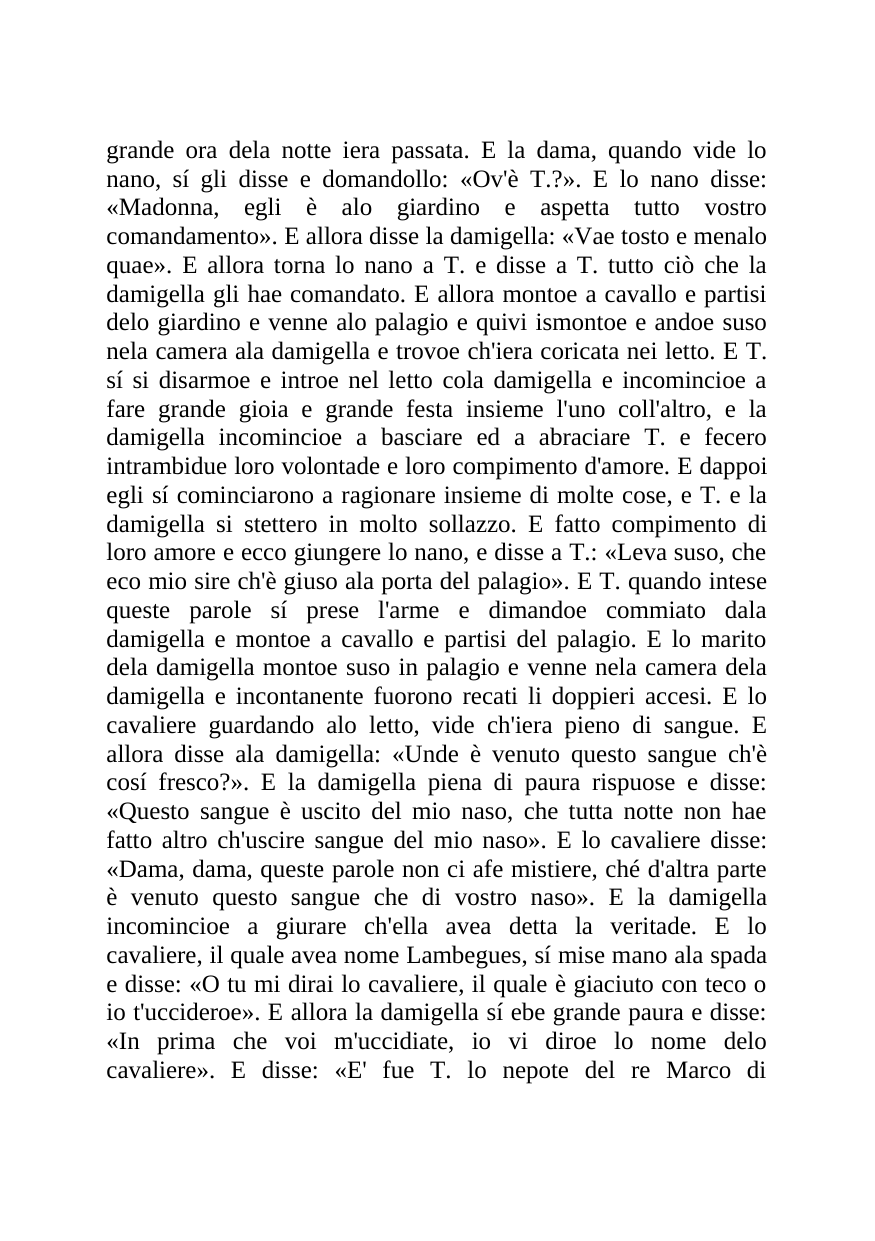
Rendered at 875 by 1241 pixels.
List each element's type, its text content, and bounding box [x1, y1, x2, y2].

text grande ora dela notte iera passata. E la dama, quando vide lo nano, sí gli disse e domandollo: «Ov'è T.?». E lo nano disse: «Madonna, egli è alo giardino e aspetta tutto vostro comandamento». E allora disse la damigella: «Vae tosto e menalo quae». E allora torna lo nano a T. e disse a T. tutto ciò che la damigella gli hae comandato. E allora montoe a cavallo e partisi delo giardino e venne alo palagio e quivi ismontoe e andoe suso nela camera ala damigella e trovoe ch'iera coricata nei letto. E T. sí si disarmoe e introe nel letto cola damigella e incomincioe a fare grande gioia e grande festa insieme l'uno coll'altro, e la damigella incomincioe a basciare ed a abraciare T. e fecero intrambidue loro volontade e loro compimento d'amore. E dappoi egli sí cominciarono a ragionare insieme di molte cose, e T. e la damigella si stettero in molto sollazzo. E fatto compimento di loro amore e ecco giungere lo nano, e disse a T.: «Leva suso, che eco mio sire ch'è giuso ala porta del palagio». E T. quando intese queste parole sí prese l'arme e dimandoe commiato dala damigella e montoe a cavallo e partisi del palagio. E lo marito dela damigella montoe suso in palagio e venne nela camera dela damigella e incontanente fuorono recati li doppieri accesi. E lo cavaliere guardando alo letto, vide ch'iera pieno di sangue. E allora disse ala damigella: «Unde è venuto questo sangue ch'è cosí fresco?». E la damigella piena di paura rispuose e disse: «Questo sangue è uscito del mio naso, che tutta notte non hae fatto altro ch'uscire sangue del mio naso». E lo cavaliere disse: «Dama, dama, queste parole non ci afe mistiere, ché d'altra parte è venuto questo sangue che di vostro naso». E la damigella incomincioe a giurare ch'ella avea detta la veritade. E lo cavaliere, il quale avea nome Lambegues, sí mise mano ala spada e disse: «O tu mi dirai lo cavaliere, il quale è giaciuto con teco o io t'uccideroe». E allora la damigella sí ebe grande paura e disse: «In prima che voi m'uccidiate, io vi diroe lo nome delo cavaliere». E disse: «E' fue T. lo nepote del re Marco di [106, 135, 768, 1084]
